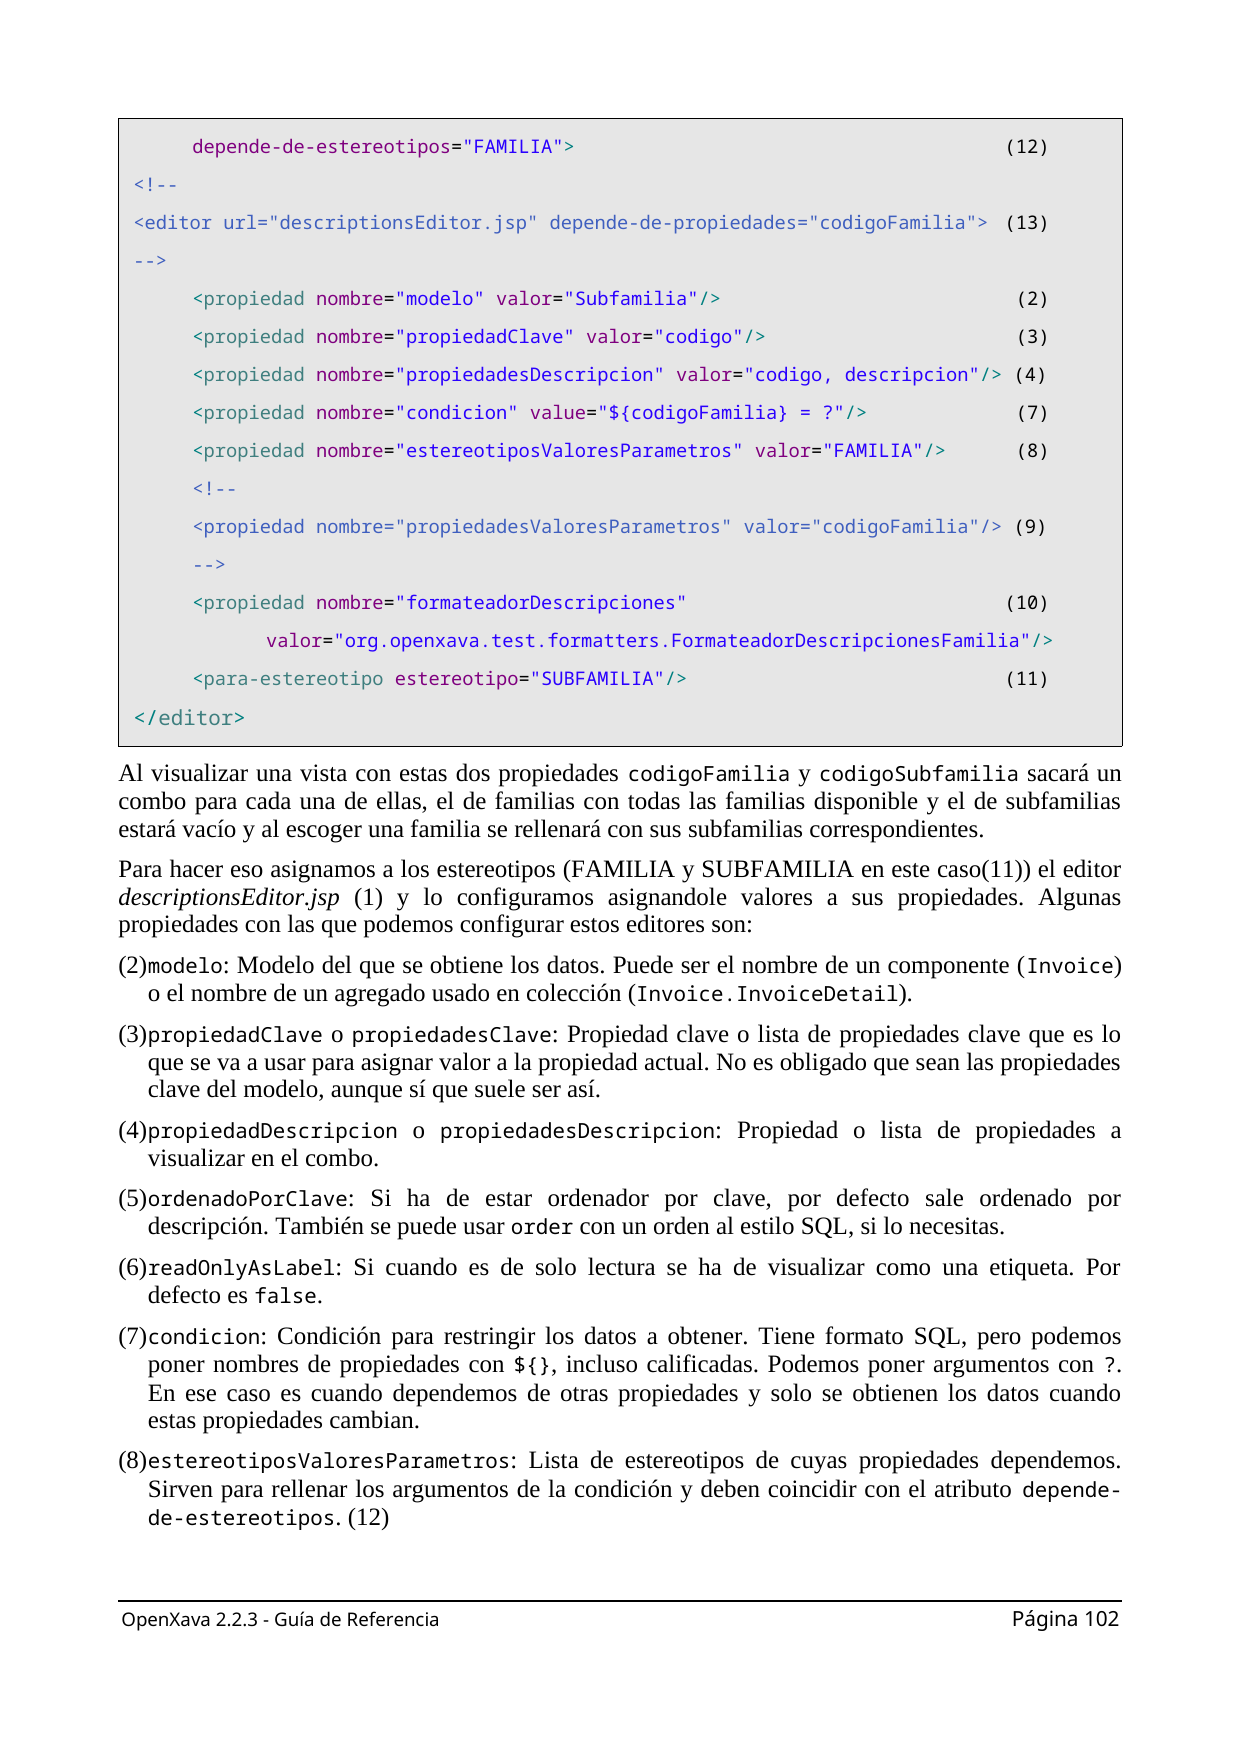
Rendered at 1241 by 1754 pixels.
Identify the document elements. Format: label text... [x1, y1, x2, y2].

list modelo: Modelo del que se obtiene los datos. Puede ser el nombre de un componente (Invoice) o el nombre de un agregado usado en colección (Invoice.InvoiceDetail). [118, 951, 1122, 1007]
text depende-de-estereotipos="FAMILIA"> (12) [119, 119, 1122, 156]
text valor="org.openxava.test.formatters.FormateadorDescripcionesFamilia"/> [119, 612, 1122, 650]
list estereotiposValoresParametros: Lista de estereotipos de cuyas propiedades dependemos. Sirven para rellenar los argumentos de la condición y deben coincidir con el atributo depende-de-estereotipos. (12) [118, 1447, 1122, 1531]
text <propiedad nombre="condicion" value="${codigoFamilia} = ?"/> (7) [119, 384, 1122, 422]
text <propiedad nombre="formateadorDescripciones" (10) [119, 574, 1122, 612]
text <!-- [119, 156, 1122, 194]
text <propiedad nombre="modelo" valor="Subfamilia"/> (2) [119, 270, 1122, 308]
text <para-estereotipo estereotipo="SUBFAMILIA"/> (11) [119, 650, 1122, 688]
text --> [119, 536, 1122, 574]
text <propiedad nombre="propiedadClave" valor="codigo"/> (3) [119, 308, 1122, 346]
text Para hacer eso asignamos a los estereotipos (FAMILIA y SUBFAMILIA en este caso(11)) el editor descriptionsEditor.jsp (1) y lo configuramos asignandole valores a sus propiedades. Algunas propiedades con las que podemos configurar estos editores son: [118, 855, 1122, 938]
text <!-- [119, 460, 1122, 498]
list condicion: Condición para restringir los datos a obtener. Tiene formato SQL, pero podemos poner nombres de propiedades con ${}, incluso calificadas. Podemos poner argumentos con ?. En ese caso es cuando dependemos de otras propiedades y solo se obtienen los datos cuando estas propiedades cambian. [118, 1322, 1122, 1434]
text <propiedad nombre="propiedadesValoresParametros" valor="codigoFamilia"/> (9) [119, 498, 1122, 536]
text <propiedad nombre="propiedadesDescripcion" valor="codigo, descripcion"/> (4) [119, 346, 1122, 384]
list propiedadDescripcion o propiedadesDescripcion: Propiedad o lista de propiedades a visualizar en el combo. [118, 1116, 1122, 1172]
list ordenadoPorClave: Si ha de estar ordenador por clave, por defecto sale ordenado por descripción. También se puede usar order con un orden al estilo SQL, si lo necesitas. [118, 1184, 1122, 1241]
text Al visualizar una vista con estas dos propiedades codigoFamilia y codigoSubfamilia sacará un combo para cada una de ellas, el de familias con todas las familias disponible y el de subfamilias estará vacío y al escoger una familia se rellenará con sus subfamilias correspondientes. [118, 759, 1122, 843]
text </editor> [119, 688, 1122, 746]
list readOnlyAsLabel: Si cuando es de solo lectura se ha de visualizar como una etiqueta. Por defecto es false. [118, 1253, 1122, 1310]
list propiedadClave o propiedadesClave: Propiedad clave o lista de propiedades clave que es lo que se va a usar para asignar valor a la propiedad actual. No es obligado que sean las propiedades clave del modelo, aunque sí que suele ser así. [118, 1020, 1122, 1103]
text --> [119, 232, 1122, 270]
text <editor url="descriptionsEditor.jsp" depende-de-propiedades="codigoFamilia"> (13) [119, 194, 1122, 232]
text <propiedad nombre="estereotiposValoresParametros" valor="FAMILIA"/> (8) [119, 422, 1122, 460]
